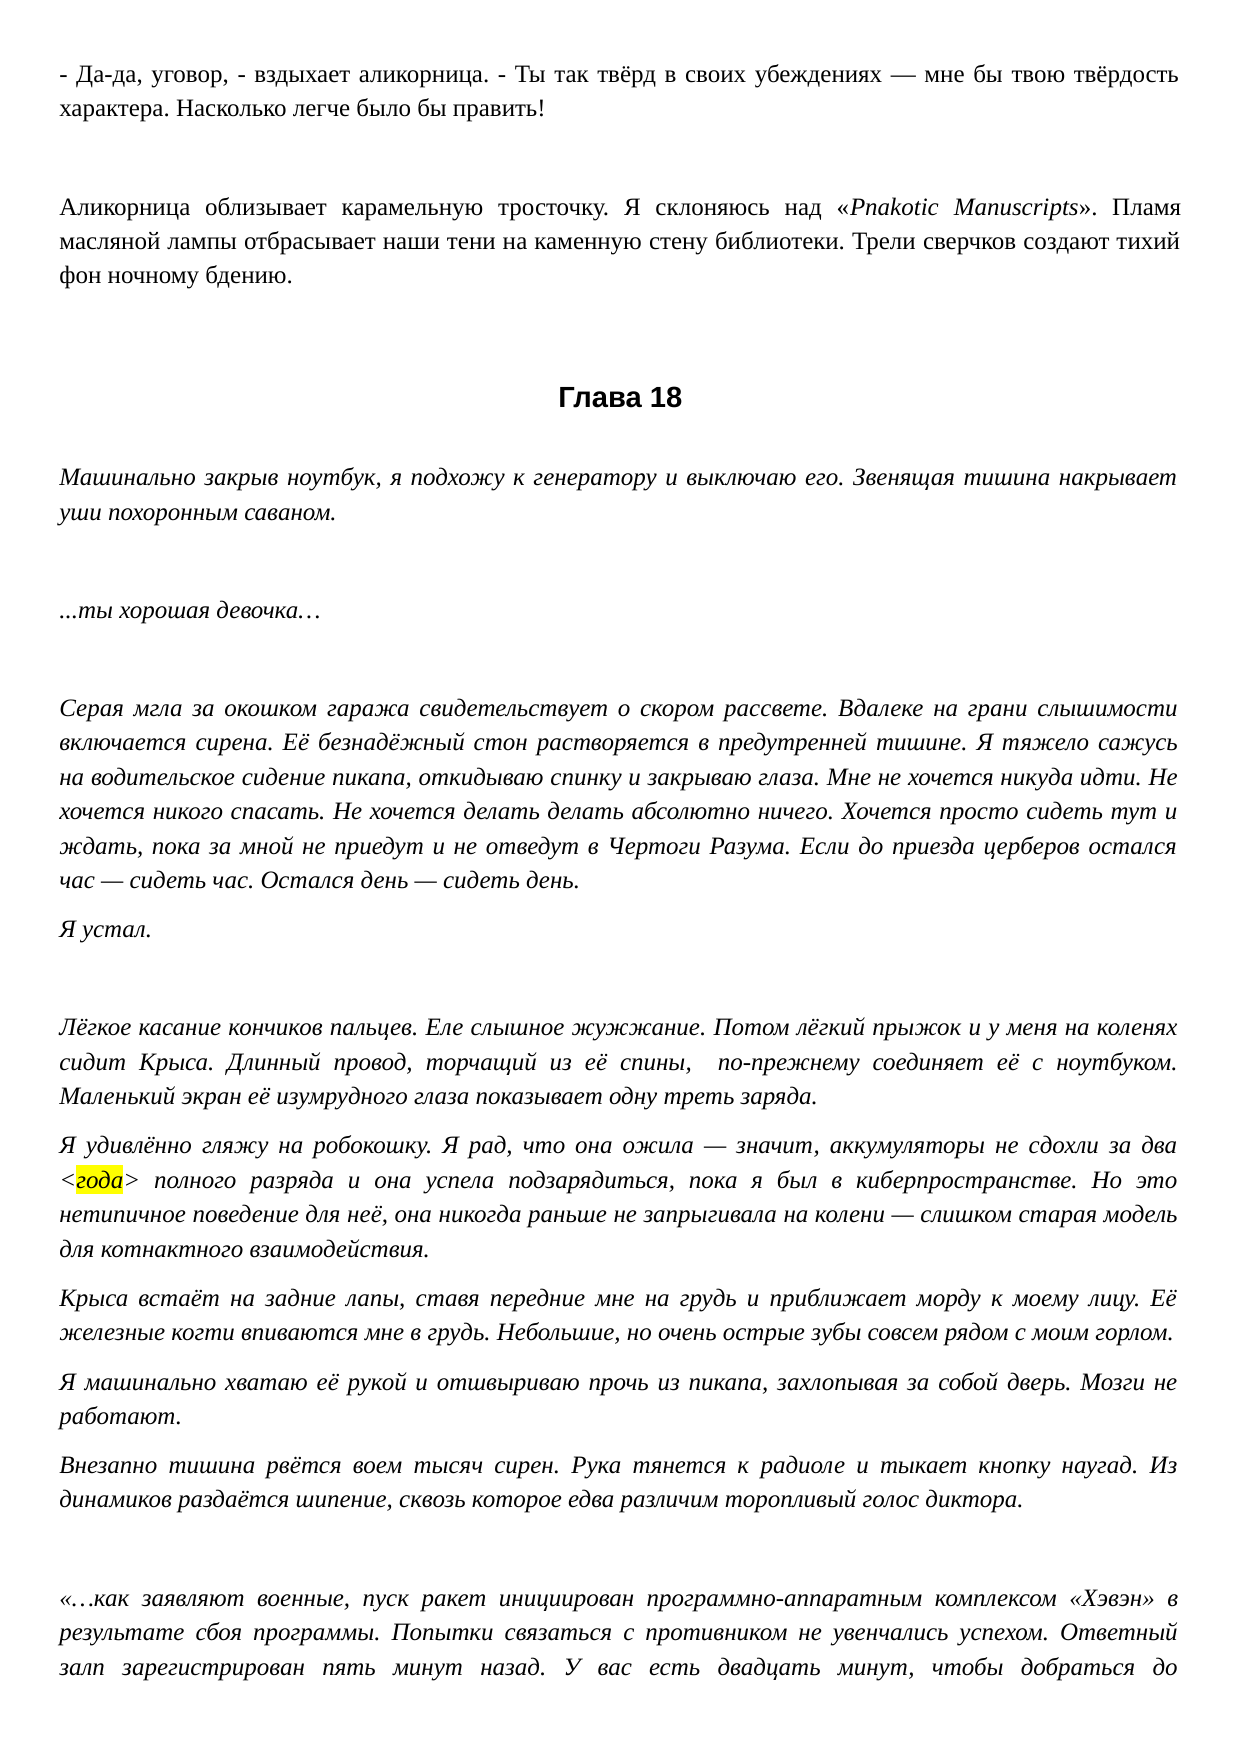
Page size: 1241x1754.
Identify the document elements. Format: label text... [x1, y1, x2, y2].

text Машинально закрыв ноутбук, я подхожу к генератору и выключаю его. Звенящая тишина накрывает уши похоронным саваном. [59, 462, 1181, 525]
text Аликорница облизывает карамельную тросточку. Я склоняюсь над «Pnakotic Manuscripts». Пламя масляной лампы отбрасывает наши тени на каменную стену библиотеки. Трели сверчков создают тихий фон ночному бдению. [59, 192, 1181, 289]
text Я машинально хватаю её рукой и отшвыриваю прочь из пикапа, захлопывая за собой дверь. Мозги не работают. [59, 1367, 1181, 1430]
text Серая мгла за окошком гаража свидетельствует о скором рассвете. Вдалеке на грани слышимости включается сирена. Её безнадёжный стон растворяется в предутренней тишине. Я тяжело сажусь на водительское сидение пикапа, откидываю спинку и закрываю глаза. Мне не хочется никуда идти. Не хочется никого спасать. Не хочется делать делать абсолютно ничего. Хочется просто сидеть тут и ждать, пока за мной не приедут и не отведут в Чертоги Разума. Если до приезда церберов остался час — сидеть час. Остался день — сидеть день. [59, 693, 1181, 894]
text Лёгкое касание кончиков пальцев. Еле слышное жужжание. Потом лёгкий прыжок и у меня на коленях сидит Крыса. Длинный провод, торчащий из её спины, по-прежнему соединяет её с ноутбуком. Маленький экран её изумрудного глаза показывает одну треть заряда. [59, 1012, 1181, 1110]
text ...ты хорошая девочка… [59, 595, 1181, 623]
subtitle Глава 18 [59, 379, 1181, 413]
text Крыса встаёт на задние лапы, ставя передние мне на грудь и приближает морду к моему лицу. Её железные когти впиваются мне в грудь. Небольшие, но очень острые зубы совсем рядом с моим горлом. [59, 1283, 1181, 1346]
text Я удивлённо гляжу на робокошку. Я рад, что она ожила — значит, аккумуляторы не сдохли за два <года> полного разряда и она успела подзарядиться, пока я был в киберпространстве. Но это нетипичное поведение для неё, она никогда раньше не запрыгивала на колени — слишком старая модель для котнактного взаимодействия. [59, 1131, 1181, 1263]
text - Да-да, уговор, - вздыхает аликорница. - Ты так твёрд в своих убеждениях — мне бы твою твёрдость характера. Насколько легче было бы править! [59, 59, 1181, 122]
text «…как заявляют военные, пуск ракет инициирован программно-аппаратным комплексом «Хэвэн» в результате сбоя программы. Попытки связаться с противником не увенчались успехом. Ответный залп зарегистрирован пять минут назад. У вас есть двадцать минут, чтобы добраться до [59, 1583, 1181, 1680]
text Внезапно тишина рвётся воем тысяч сирен. Рука тянется к радиоле и тыкает кнопку наугад. Из динамиков раздаётся шипение, сквозь которое едва различим торопливый голос диктора. [59, 1450, 1181, 1513]
text Я устал. [59, 914, 1181, 943]
